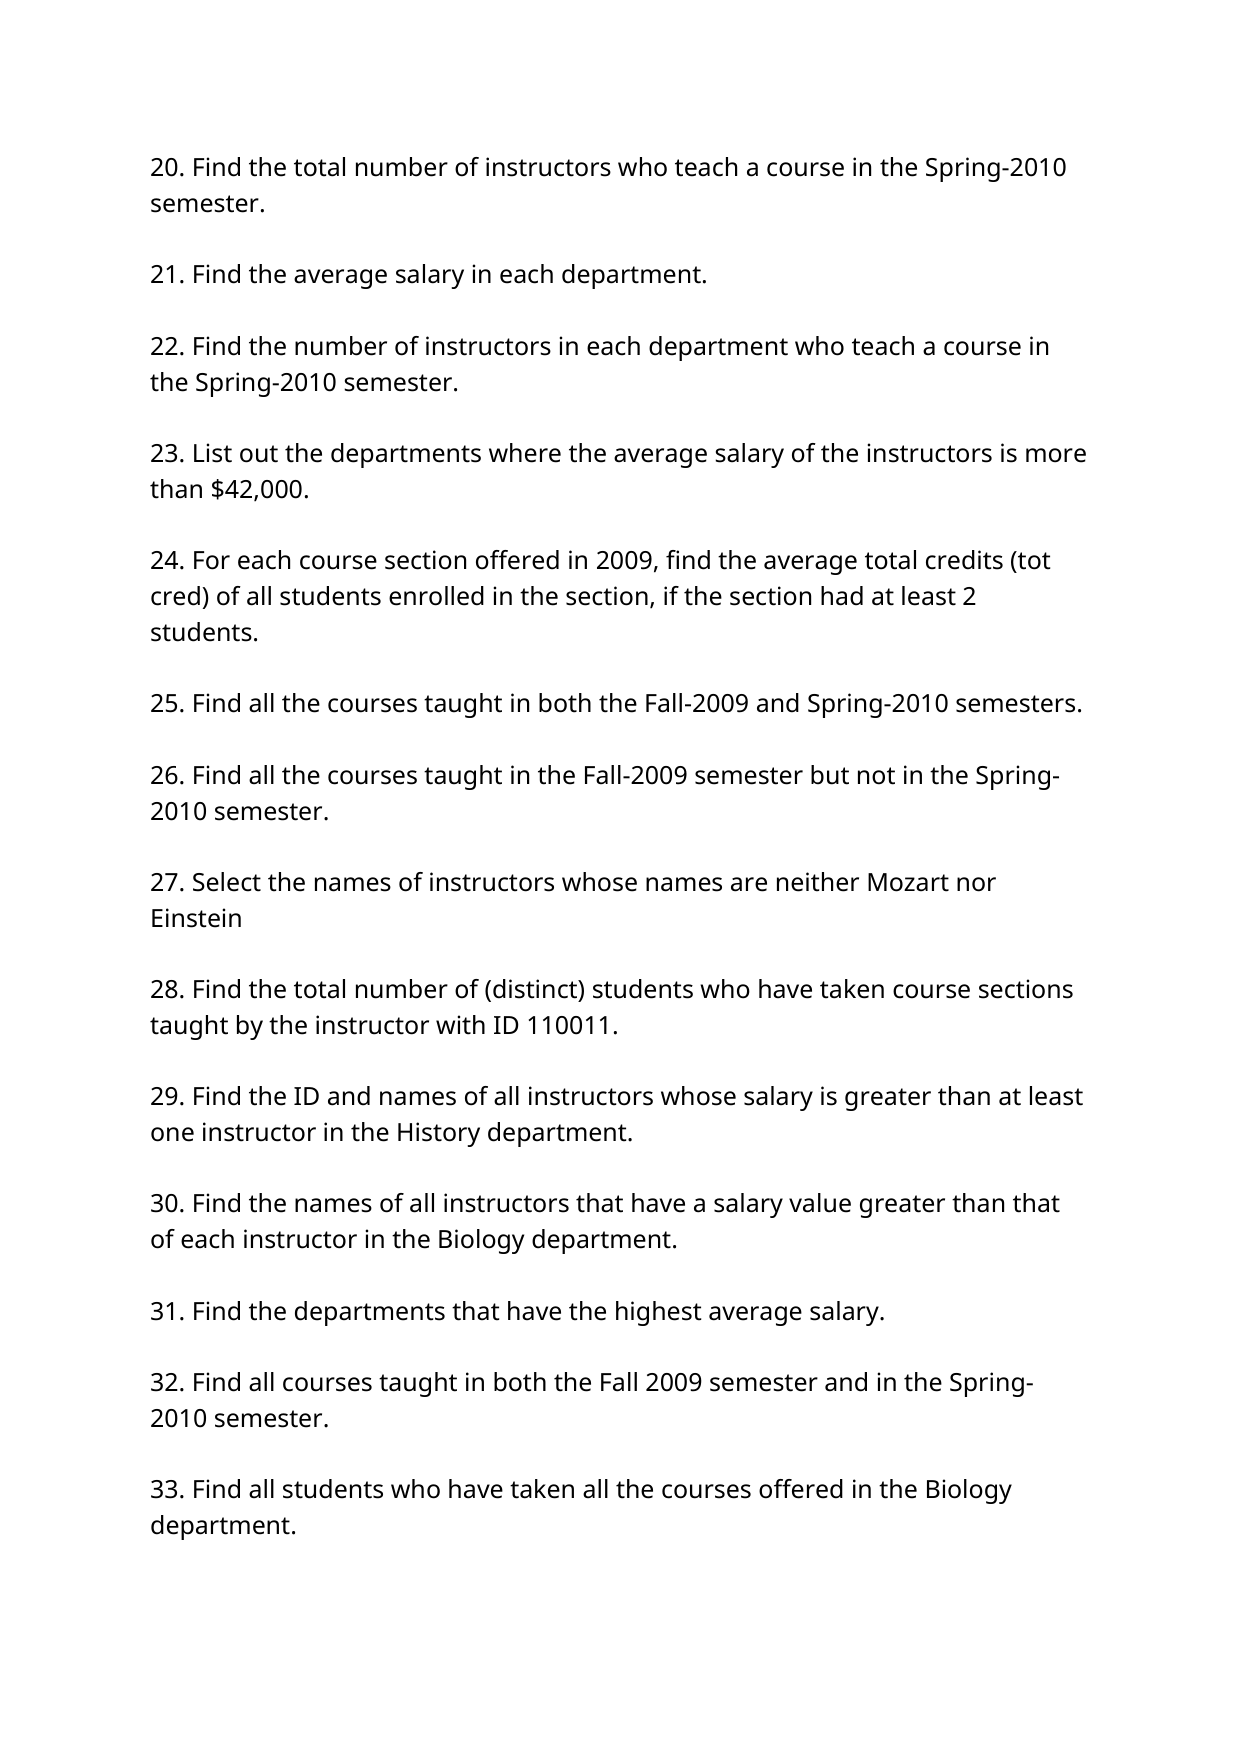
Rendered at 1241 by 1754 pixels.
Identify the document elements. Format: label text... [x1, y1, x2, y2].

text 26. Find all the courses taught in the Fall-2009 semester but not in the Spring-2010 semester. [150, 757, 1091, 827]
text 20. Find the total number of instructors who teach a course in the Spring-2010 semester. [150, 150, 1091, 220]
text 21. Find the average salary in each department. [150, 257, 1091, 291]
text 22. Find the number of instructors in each department who teach a course in the Spring-2010 semester. [150, 329, 1091, 398]
text 31. Find the departments that have the highest average salary. [150, 1293, 1091, 1327]
text 33. Find all students who have taken all the courses offered in the Biology department. [150, 1472, 1091, 1542]
text 23. List out the departments where the average salary of the instructors is more than $42,000. [150, 436, 1091, 506]
text 32. Find all courses taught in both the Fall 2009 semester and in the Spring-2010 semester. [150, 1365, 1091, 1434]
text 24. For each course section offered in 2009, find the average total credits (tot cred) of all students enrolled in the section, if the section had at least 2 students. [150, 543, 1091, 648]
text 28. Find the total number of (distinct) students who have taken course sections taught by the instructor with ID 110011. [150, 972, 1091, 1042]
text 30. Find the names of all instructors that have a salary value greater than that of each instructor in the Biology department. [150, 1186, 1091, 1256]
text 29. Find the ID and names of all instructors whose salary is greater than at least one instructor in the History department. [150, 1079, 1091, 1149]
text 27. Select the names of instructors whose names are neither Mozart nor Einstein [150, 864, 1091, 934]
text 25. Find all the courses taught in both the Fall-2009 and Spring-2010 semesters. [150, 686, 1091, 720]
